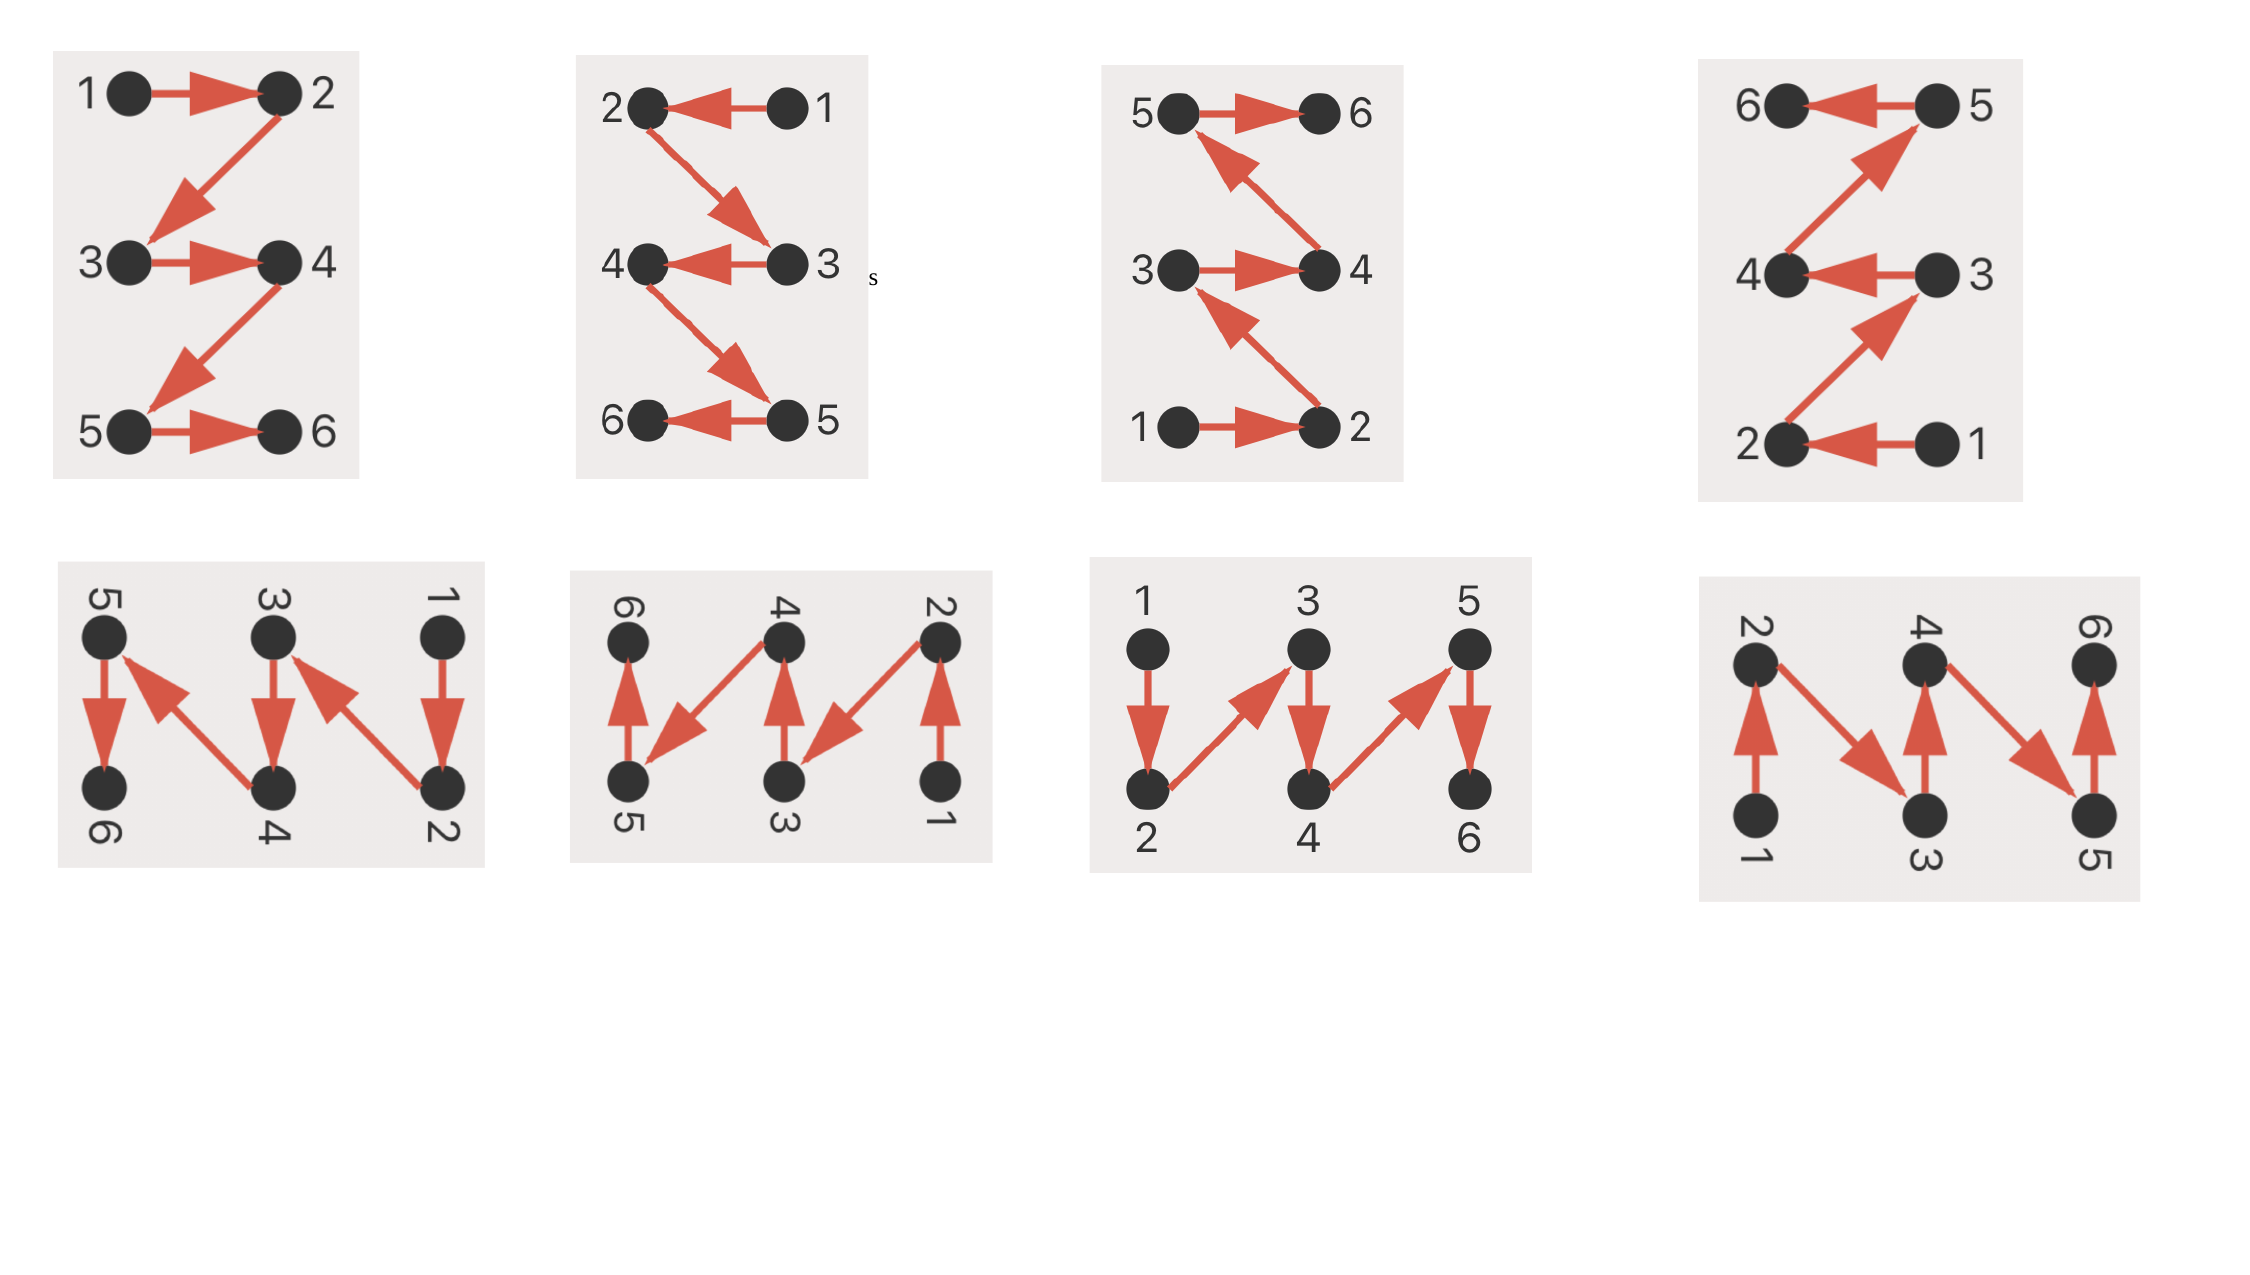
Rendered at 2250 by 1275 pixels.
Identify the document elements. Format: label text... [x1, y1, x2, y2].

picture [53, 51, 360, 479]
picture [575, 55, 869, 479]
picture [1698, 59, 2024, 502]
text [360, 262, 575, 291]
text [2024, 262, 2250, 291]
text [6, 262, 53, 291]
text s [869, 262, 1101, 291]
picture [1089, 557, 1532, 873]
picture [570, 571, 993, 863]
text [1404, 262, 1698, 291]
picture [58, 562, 484, 867]
picture [1699, 577, 2140, 901]
picture [1101, 65, 1404, 482]
